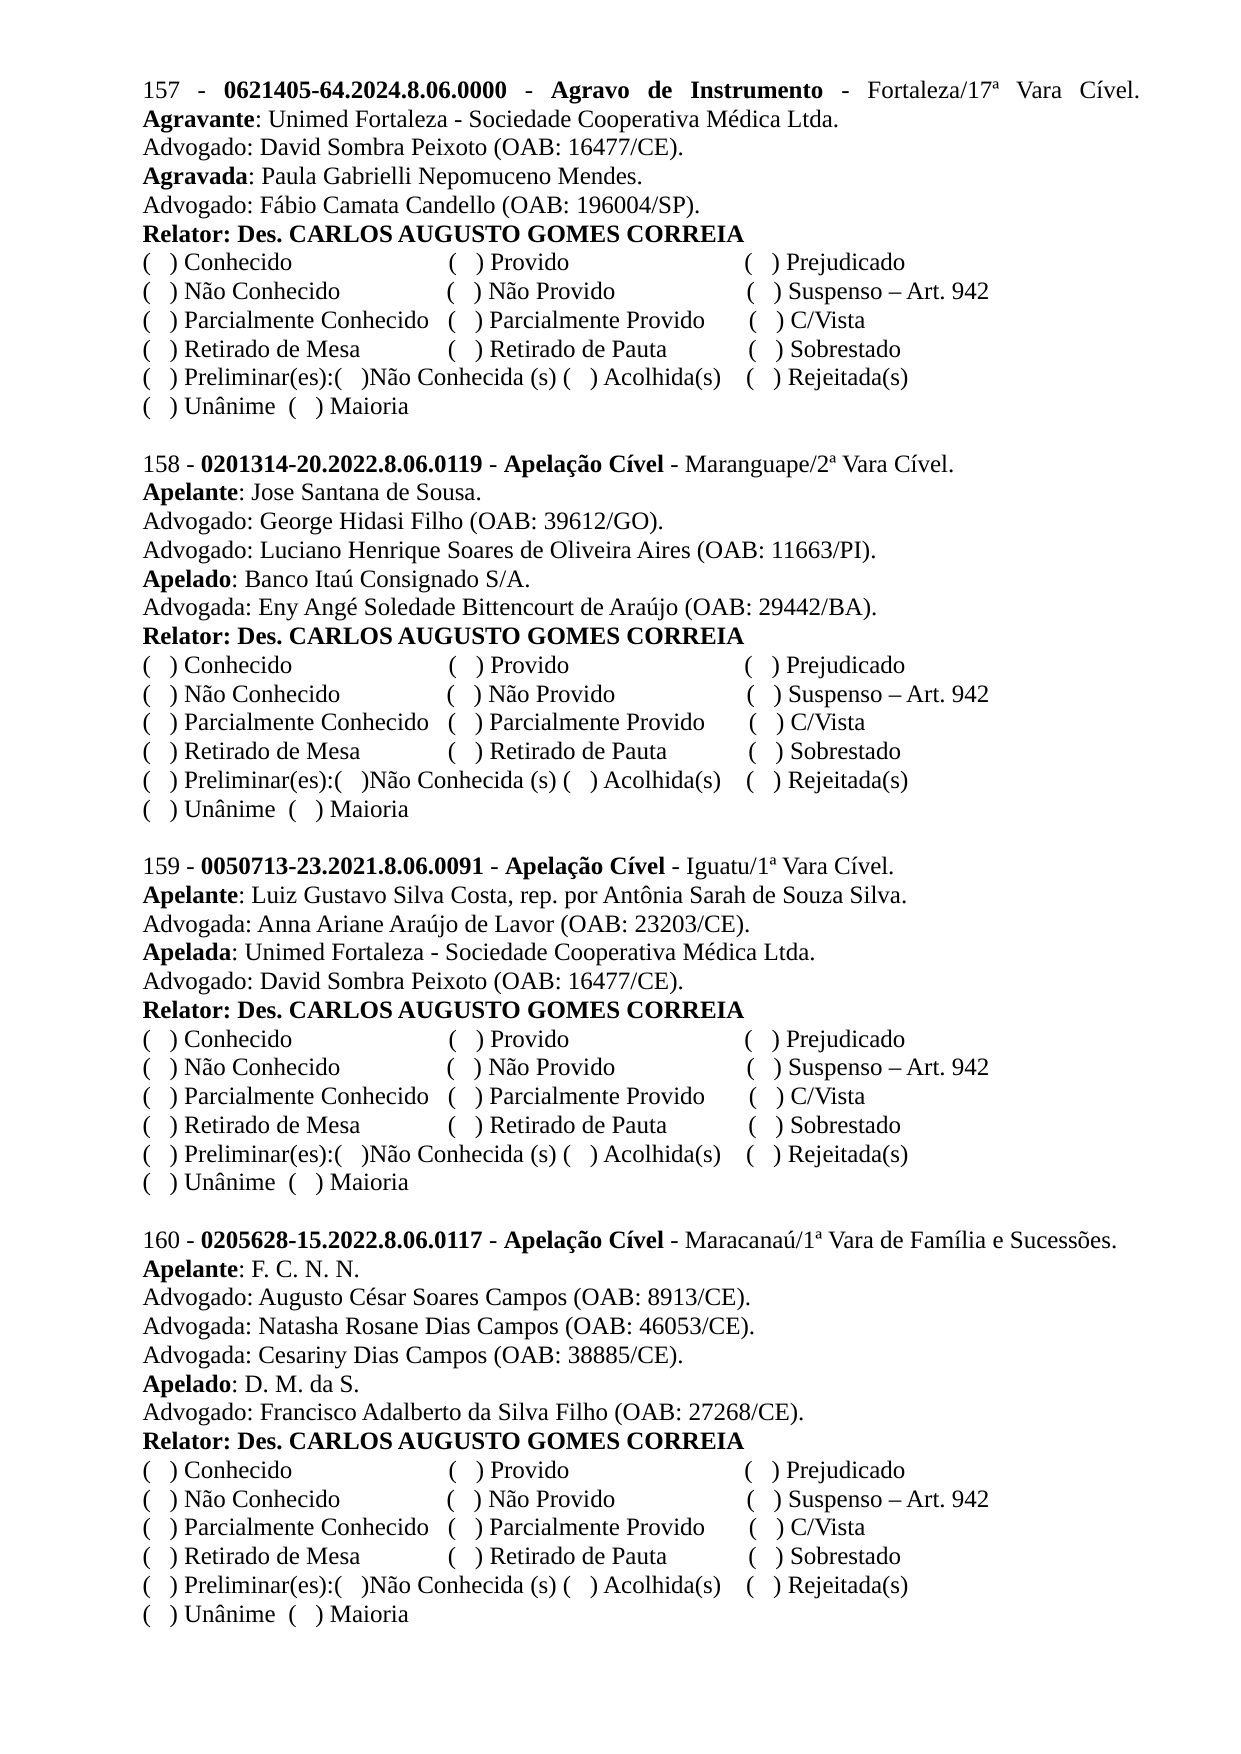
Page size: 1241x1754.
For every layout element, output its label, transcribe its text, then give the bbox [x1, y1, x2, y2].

text ( ) Unânime ( ) Maioria [142, 1167, 1158, 1196]
text Apelante: Luiz Gustavo Silva Costa, rep. por Antônia Sarah de Souza Silva. [142, 880, 1141, 909]
text Apelado: D. M. da S. [142, 1369, 1141, 1397]
text Advogada: Eny Angé Soledade Bittencourt de Araújo (OAB: 29442/BA). [142, 592, 1141, 621]
text Advogado: George Hidasi Filho (OAB: 39612/GO). [142, 506, 1141, 535]
text ( ) Preliminar(es):( )Não Conhecida (s) ( ) Acolhida(s) ( ) Rejeitada(s) [142, 1570, 1158, 1599]
text ( ) Preliminar(es):( )Não Conhecida (s) ( ) Acolhida(s) ( ) Rejeitada(s) [142, 1139, 1158, 1167]
text Advogado: Augusto César Soares Campos (OAB: 8913/CE). [142, 1282, 1141, 1311]
text Relator: Des. CARLOS AUGUSTO GOMES CORREIA [142, 219, 1141, 247]
text Relator: Des. CARLOS AUGUSTO GOMES CORREIA [142, 621, 1141, 650]
text ( ) Unânime ( ) Maioria [142, 794, 1158, 822]
text ( ) Parcialmente Conhecido ( ) Parcialmente Provido ( ) C/Vista [142, 305, 1158, 334]
text Advogado: Fábio Camata Candello (OAB: 196004/SP). [142, 190, 1141, 219]
text Advogado: Francisco Adalberto da Silva Filho (OAB: 27268/CE). [142, 1397, 1141, 1426]
text ( ) Conhecido ( ) Provido ( ) Prejudicado [142, 1455, 1141, 1484]
text Apelada: Unimed Fortaleza - Sociedade Cooperativa Médica Ltda. [142, 937, 1141, 966]
text ( ) Conhecido ( ) Provido ( ) Prejudicado [142, 650, 1141, 679]
text ( ) Retirado de Mesa ( ) Retirado de Pauta ( ) Sobrestado [142, 1541, 1158, 1570]
text Relator: Des. CARLOS AUGUSTO GOMES CORREIA [142, 1426, 1141, 1455]
text ( ) Retirado de Mesa ( ) Retirado de Pauta ( ) Sobrestado [142, 334, 1158, 362]
text 160 - 0205628-15.2022.8.06.0117 - Apelação Cível - Maracanaú/1ª Vara de Família e Sucessões. [142, 1225, 1141, 1254]
text Apelado: Banco Itaú Consignado S/A. [142, 564, 1141, 592]
text ( ) Não Conhecido ( ) Não Provido ( ) Suspenso – Art. 942 [142, 1052, 1158, 1081]
text Agravada: Paula Gabrielli Nepomuceno Mendes. [142, 161, 1141, 190]
text Apelante: Jose Santana de Sousa. [142, 477, 1141, 506]
text Advogado: Luciano Henrique Soares de Oliveira Aires (OAB: 11663/PI). [142, 535, 1141, 564]
text 157 - 0621405-64.2024.8.06.0000 - Agravo de Instrumento - Fortaleza/17ª Vara Cível. Agravante: Unimed Fortaleza - Sociedade Cooperativa Médica Ltda. [142, 75, 1141, 132]
text 158 - 0201314-20.2022.8.06.0119 - Apelação Cível - Maranguape/2ª Vara Cível. [142, 449, 1141, 477]
text ( ) Conhecido ( ) Provido ( ) Prejudicado [142, 1024, 1141, 1052]
text Advogada: Natasha Rosane Dias Campos (OAB: 46053/CE). [142, 1311, 1141, 1340]
text ( ) Unânime ( ) Maioria [142, 391, 1158, 420]
text ( ) Parcialmente Conhecido ( ) Parcialmente Provido ( ) C/Vista [142, 1512, 1158, 1541]
text ( ) Não Conhecido ( ) Não Provido ( ) Suspenso – Art. 942 [142, 1484, 1158, 1512]
text ( ) Preliminar(es):( )Não Conhecida (s) ( ) Acolhida(s) ( ) Rejeitada(s) [142, 765, 1158, 794]
text ( ) Unânime ( ) Maioria [142, 1599, 1158, 1627]
text ( ) Conhecido ( ) Provido ( ) Prejudicado [142, 247, 1141, 276]
text Advogada: Anna Ariane Araújo de Lavor (OAB: 23203/CE). [142, 909, 1141, 937]
text ( ) Retirado de Mesa ( ) Retirado de Pauta ( ) Sobrestado [142, 736, 1158, 765]
text 159 - 0050713-23.2021.8.06.0091 - Apelação Cível - Iguatu/1ª Vara Cível. [142, 851, 1141, 880]
text Advogado: David Sombra Peixoto (OAB: 16477/CE). [142, 966, 1141, 995]
text Advogada: Cesariny Dias Campos (OAB: 38885/CE). [142, 1340, 1141, 1369]
text ( ) Preliminar(es):( )Não Conhecida (s) ( ) Acolhida(s) ( ) Rejeitada(s) [142, 362, 1158, 391]
text ( ) Retirado de Mesa ( ) Retirado de Pauta ( ) Sobrestado [142, 1110, 1158, 1139]
text ( ) Parcialmente Conhecido ( ) Parcialmente Provido ( ) C/Vista [142, 1081, 1158, 1110]
text Relator: Des. CARLOS AUGUSTO GOMES CORREIA [142, 995, 1141, 1024]
text ( ) Não Conhecido ( ) Não Provido ( ) Suspenso – Art. 942 [142, 276, 1158, 305]
text ( ) Não Conhecido ( ) Não Provido ( ) Suspenso – Art. 942 [142, 679, 1158, 707]
text Apelante: F. C. N. N. [142, 1254, 1141, 1282]
text ( ) Parcialmente Conhecido ( ) Parcialmente Provido ( ) C/Vista [142, 707, 1158, 736]
text Advogado: David Sombra Peixoto (OAB: 16477/CE). [142, 132, 1141, 161]
